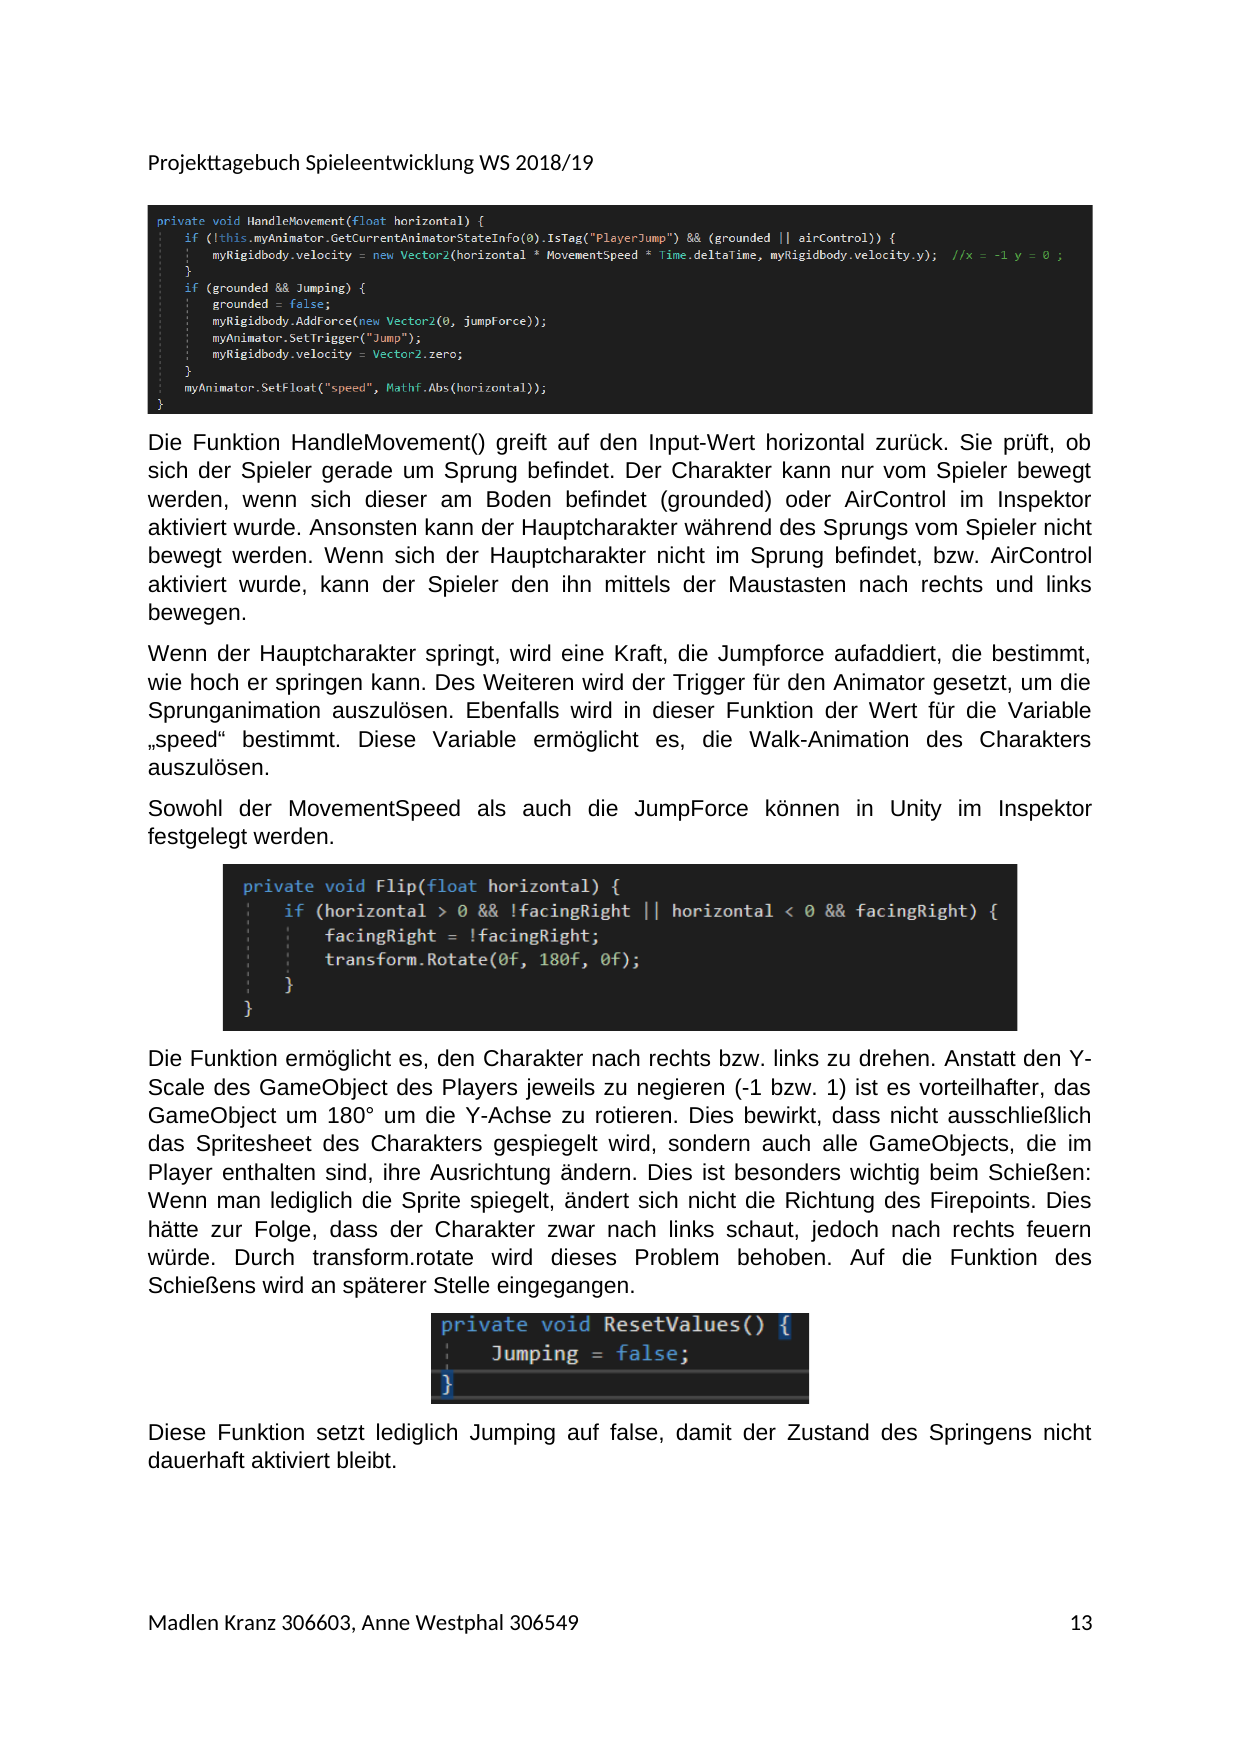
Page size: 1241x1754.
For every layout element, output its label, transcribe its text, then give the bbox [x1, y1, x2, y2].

text Wenn der Hauptcharakter springt, wird eine Kraft, die Jumpforce aufaddiert, die bestimmt, wie hoch er springen kann. Des Weiteren wird der Trigger für den Animator gesetzt, um die Sprunganimation auszulösen. Ebenfalls wird in dieser Funktion der Wert für die Variable „speed“ bestimmt. Diese Variable ermöglicht es, die Walk-Animation des Charakters auszulösen. [148, 640, 1093, 780]
text Sowohl der MovementSpeed als auch die JumpForce können in Unity im Inspektor festgelegt werden. [148, 795, 1093, 850]
picture [222, 864, 1018, 1031]
text Diese Funktion setzt lediglich Jumping auf false, damit der Zustand des Springens nicht dauerhaft aktiviert bleibt. [148, 1419, 1093, 1473]
picture [431, 1313, 810, 1404]
text Die Funktion ermöglicht es, den Charakter nach rechts bzw. links zu drehen. Anstatt den Y-Scale des GameObject des Players jeweils zu negieren (-1 bzw. 1) ist es vorteilhafter, das GameObject um 180° um die Y-Achse zu rotieren. Dies bewirkt, dass nicht ausschließlich das Spritesheet des Charakters gespiegelt wird, sondern auch alle GameObjects, die im Player enthalten sind, ihre Ausrichtung ändern. Dies ist besonders wichtig beim Schießen: Wenn man lediglich die Sprite spiegelt, ändert sich nicht die Richtung des Firepoints. Dies hätte zur Folge, dass der Charakter zwar nach links schaut, jedoch nach rechts feuern würde. Durch transform.rotate wird dieses Problem behoben. Auf die Funktion des Schießens wird an späterer Stelle eingegangen. [148, 1045, 1093, 1299]
text Die Funktion HandleMovement() greift auf den Input-Wert horizontal zurück. Sie prüft, ob sich der Spieler gerade um Sprung befindet. Der Charakter kann nur vom Spieler bewegt werden, wenn sich dieser am Boden befindet (grounded) oder AirControl im Inspektor aktiviert wurde. Ansonsten kann der Hauptcharakter während des Sprungs vom Spieler nicht bewegt werden. Wenn sich der Hauptcharakter nicht im Sprung befindet, bzw. AirControl aktiviert wurde, kann der Spieler den ihn mittels der Maustasten nach rechts und links bewegen. [148, 429, 1093, 626]
picture [147, 205, 1093, 414]
